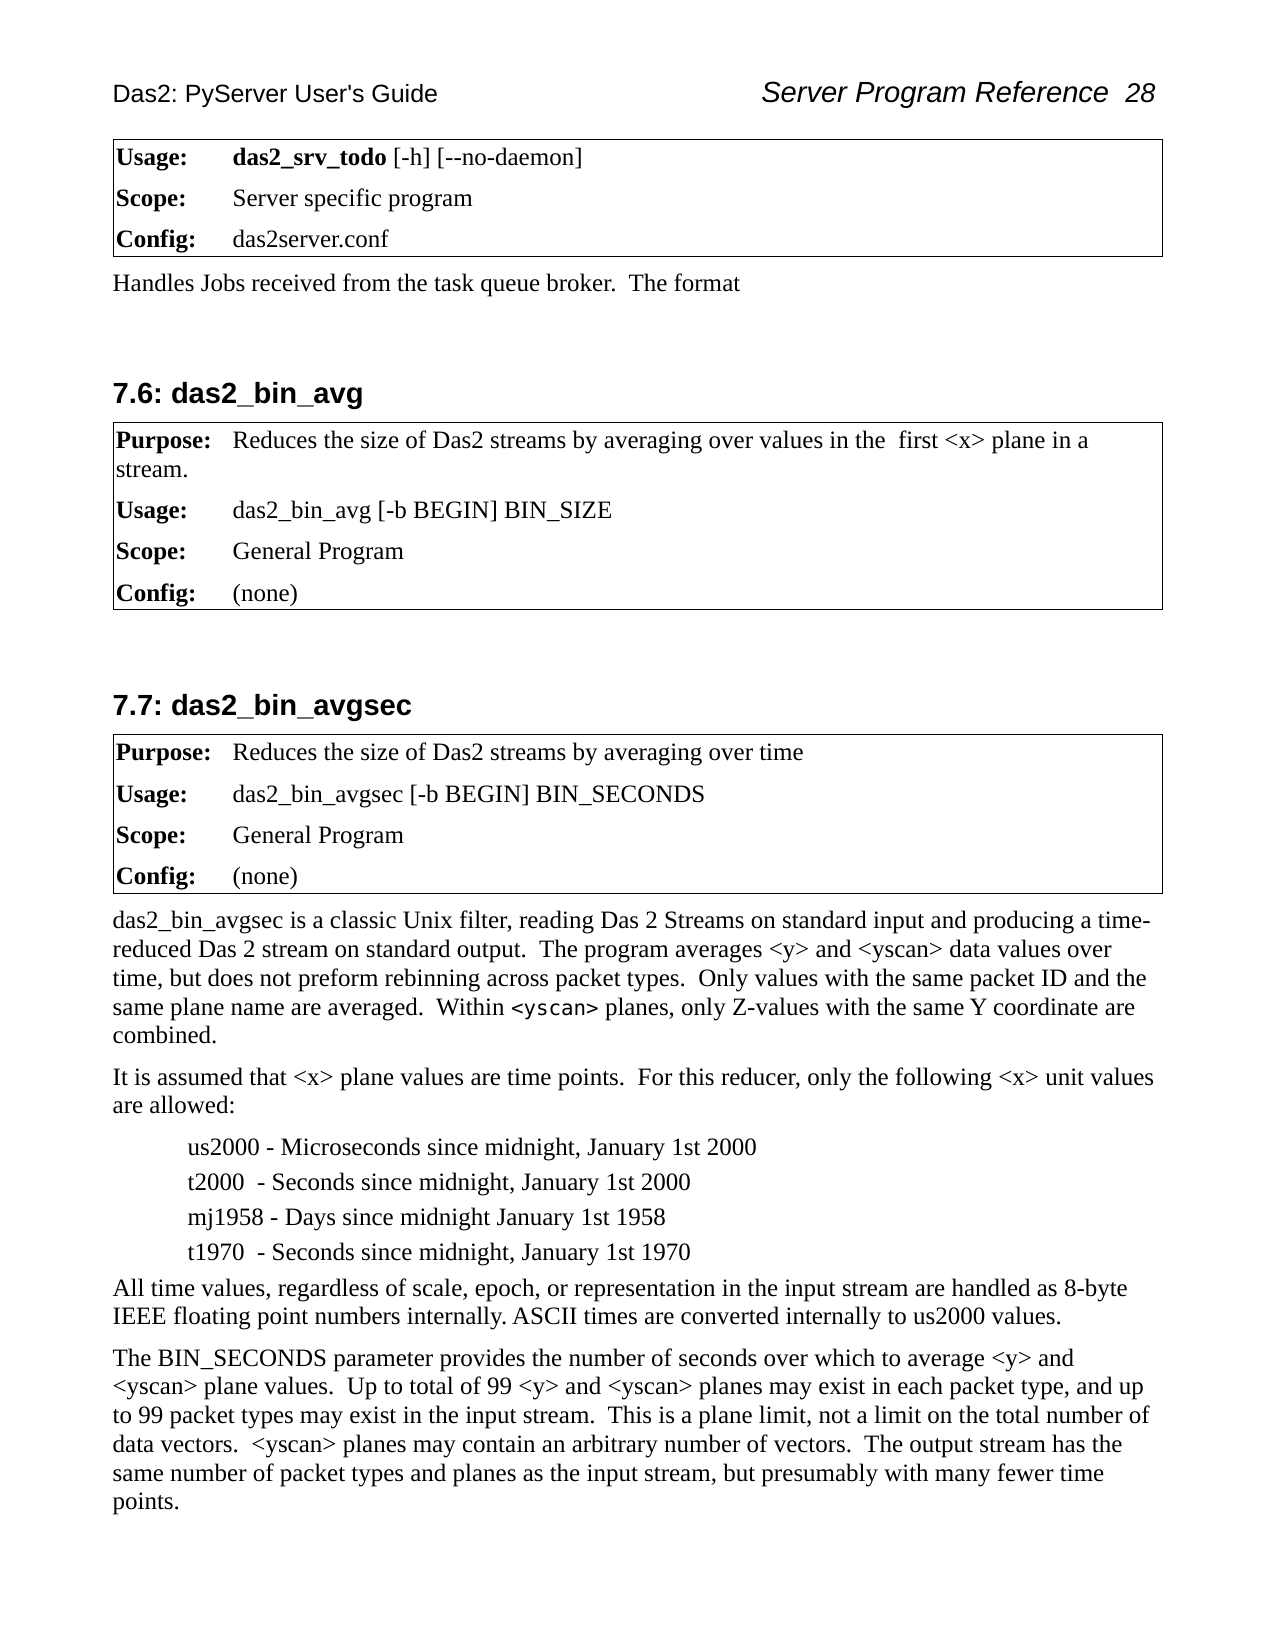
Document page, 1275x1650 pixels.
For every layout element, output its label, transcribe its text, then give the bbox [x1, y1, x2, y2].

text Purpose: Reduces the size of Das2 streams by averaging over values in the first <x> plane in a stream. [114, 423, 1162, 483]
text us2000 - Microseconds since midnight, January 1st 2000 [112, 1132, 1162, 1161]
text Config: das2server.conf [114, 221, 1162, 256]
text All time values, regardless of scale, epoch, or representation in the input stream are handled as 8-byte IEEE floating point numbers internally. ASCII times are converted internally to us2000 values. [112, 1273, 1162, 1330]
text Scope: General Program [114, 817, 1162, 849]
subtitle das2_bin_avg [112, 376, 1162, 409]
text Config: (none) [114, 574, 1162, 609]
text The BIN_SECONDS parameter provides the number of seconds over which to average <y> and <yscan> plane values. Up to total of 99 <y> and <yscan> planes may exist in each packet type, and up to 99 packet types may exist in the input stream. This is a plane limit, not a limit on the total number of data vectors. <yscan> planes may contain an arbitrary number of vectors. The output stream has the same number of packet types and planes as the input stream, but presumably with many fewer time points. [112, 1343, 1162, 1515]
text Usage: das2_bin_avgsec [-b BEGIN] BIN_SECONDS [114, 776, 1162, 807]
text It is assumed that <x> plane values are time points. For this reducer, only the following <x> unit values are allowed: [112, 1062, 1162, 1119]
text Purpose: Reduces the size of Das2 streams by averaging over time [114, 735, 1162, 766]
text t1970 - Seconds since midnight, January 1st 1970 [112, 1237, 1162, 1266]
text Config: (none) [114, 858, 1162, 893]
text t2000 - Seconds since midnight, January 1st 2000 [112, 1167, 1162, 1196]
subtitle das2_bin_avgsec [112, 688, 1162, 722]
text Handles Jobs received from the task queue broker. The format [112, 268, 1162, 297]
text Usage: das2_srv_todo [-h] [--no-daemon] [114, 140, 1162, 170]
text mj1958 - Days since midnight January 1st 1958 [112, 1202, 1162, 1231]
text das2_bin_avgsec is a classic Unix filter, reading Das 2 Streams on standard input and producing a time-reduced Das 2 stream on standard output. The program averages <y> and <yscan> data values over time, but does not preform rebinning across packet types. Only values with the same packet ID and the same plane name are averaged. Within <yscan> planes, only Z-values with the same Y coordinate are combined. [112, 906, 1162, 1049]
text Usage: das2_bin_avg [-b BEGIN] BIN_SIZE [114, 492, 1162, 524]
text Scope: Server specific program [114, 180, 1162, 212]
text Scope: General Program [114, 533, 1162, 565]
